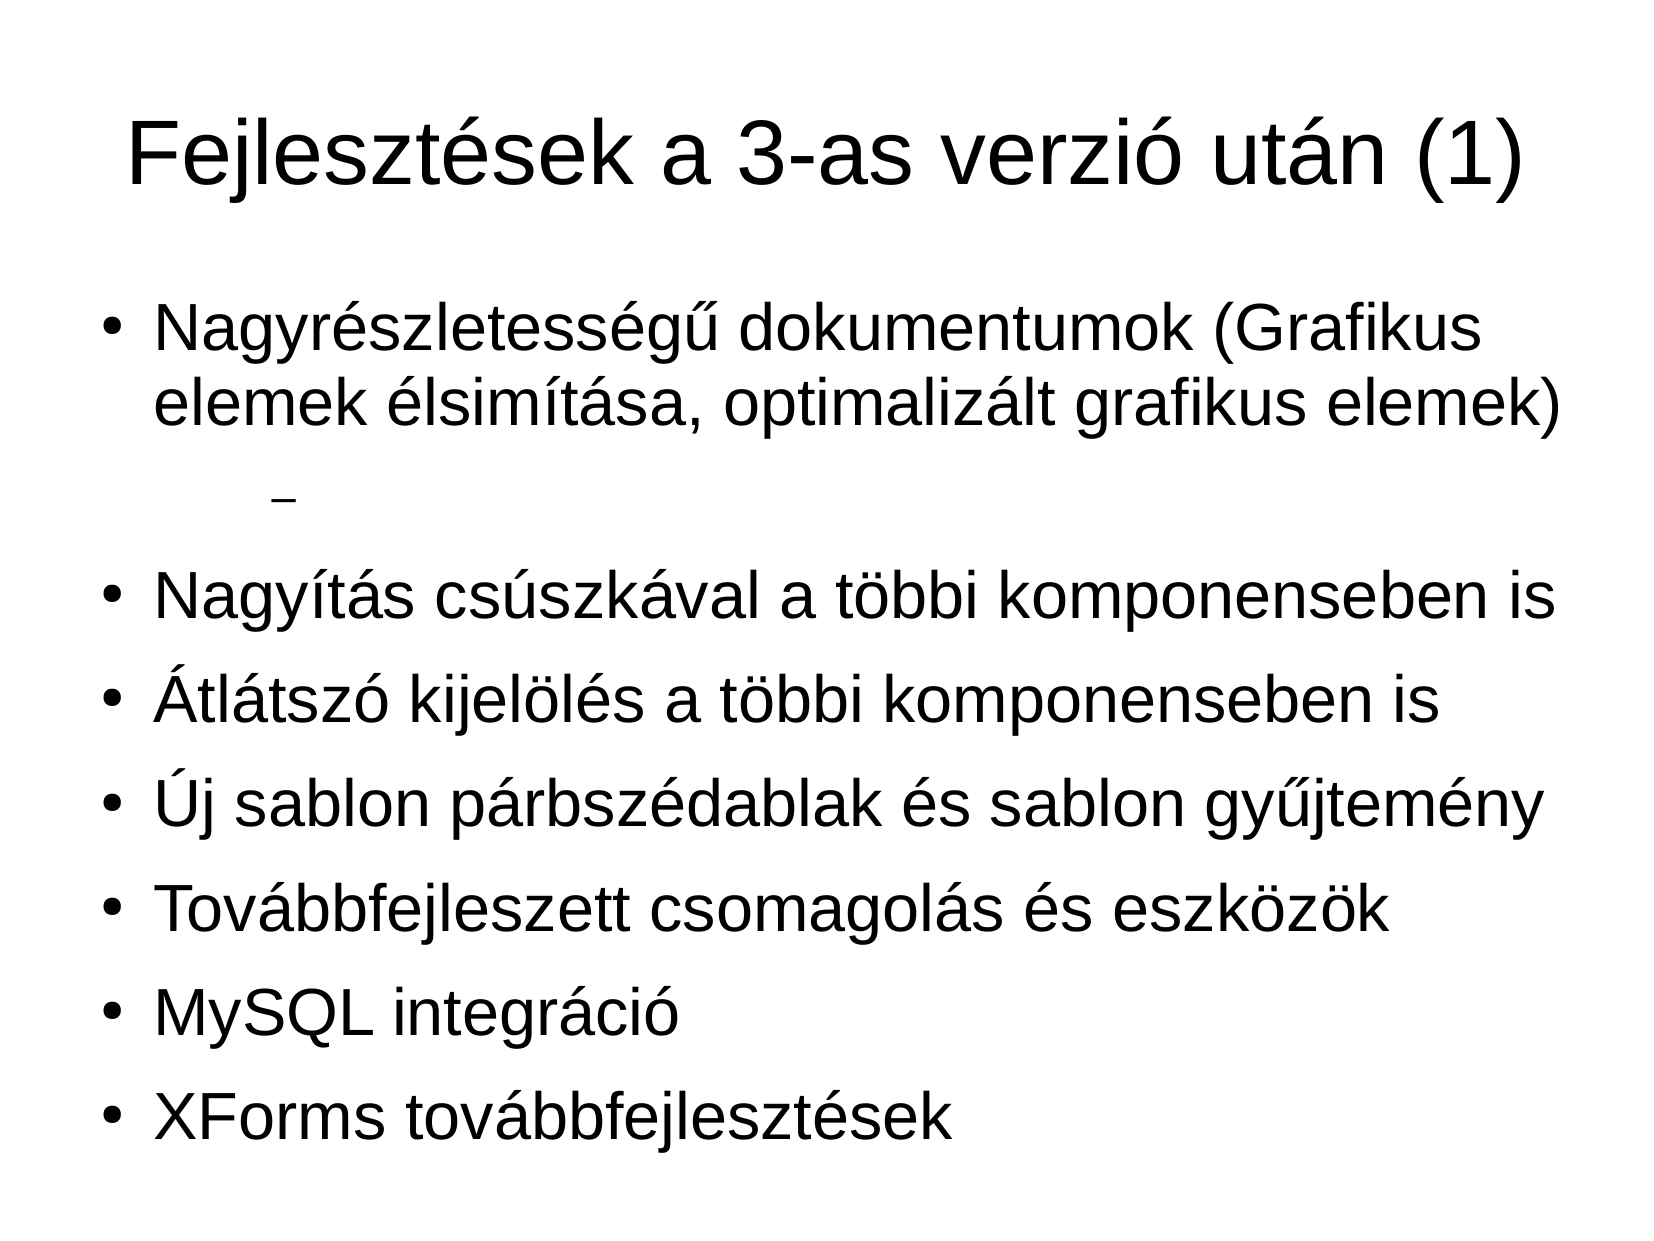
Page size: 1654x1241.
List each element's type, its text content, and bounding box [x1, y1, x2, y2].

title Fejlesztések a 3-as verzió után (1) [82, 56, 1571, 250]
list Nagyrészletességű dokumentumok (Grafikus elemek élsimítása, optimalizált grafikus elemek) Nagyítás csúszkával a többi komponenseben is Átlátszó kijelölés a többi komponenseben is Új sablon párbszédablak és sablon gyűjtemény Továbbfejleszett csomagolás és eszközök MySQL integráció XForms továbbfejlesztések [82, 290, 1571, 1155]
